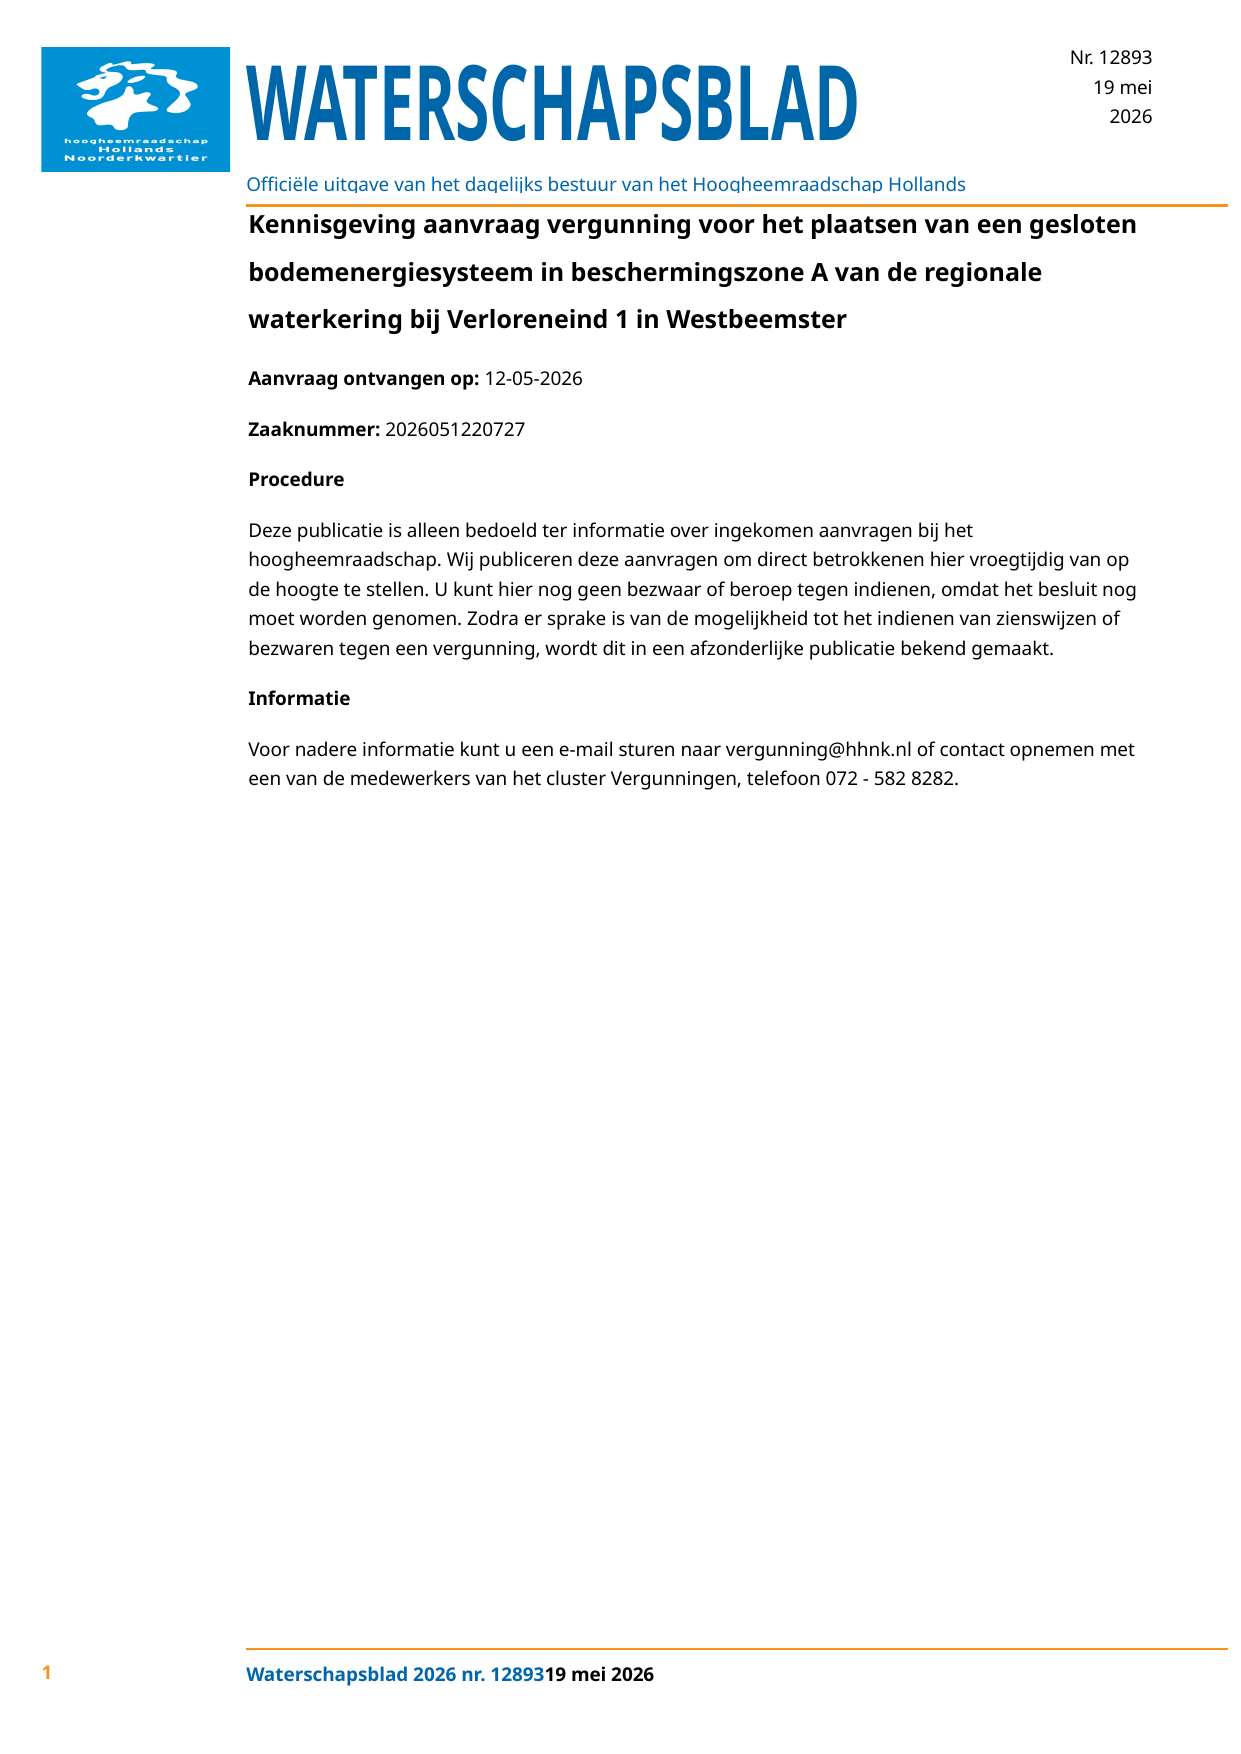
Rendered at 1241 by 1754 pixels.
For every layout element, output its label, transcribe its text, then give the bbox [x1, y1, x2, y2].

text Aanvraag ontvangen op: 12-05-2026 [248, 366, 1152, 391]
text Deze publicatie is alleen bedoeld ter informatie over ingekomen aanvragen bij het hoogheemraadschap. Wij publiceren deze aanvragen om direct betrokkenen hier vroegtijdig van op de hoogte te stellen. U kunt hier nog geen bezwaar of beroep tegen indienen, omdat het besluit nog moet worden genomen. Zodra er sprake is van de mogelijkheid tot het indienen van zienswijzen of bezwaren tegen een vergunning, wordt dit in een afzonderlijke publicatie bekend gemaakt. [248, 517, 1152, 661]
text Procedure [248, 466, 1152, 492]
picture [78, 64, 122, 99]
text Zaaknummer: 2026051220727 [248, 416, 1152, 442]
text Kennisgeving aanvraag vergunning voor het plaatsen van een gesloten bodemenergiesysteem in beschermingszone A van de regionale waterkering bij Verloreneind 1 in Westbeemster [248, 207, 1152, 336]
picture [118, 62, 197, 112]
picture [88, 87, 157, 130]
picture [129, 76, 144, 82]
text Informatie [248, 686, 1152, 711]
text Voor nadere informatie kunt u een e-mail sturen naar vergunning@hhnk.nl of contact opnemen met een van de medewerkers van het cluster Vergunningen, telefoon 072 - 582 8282. [248, 736, 1152, 791]
